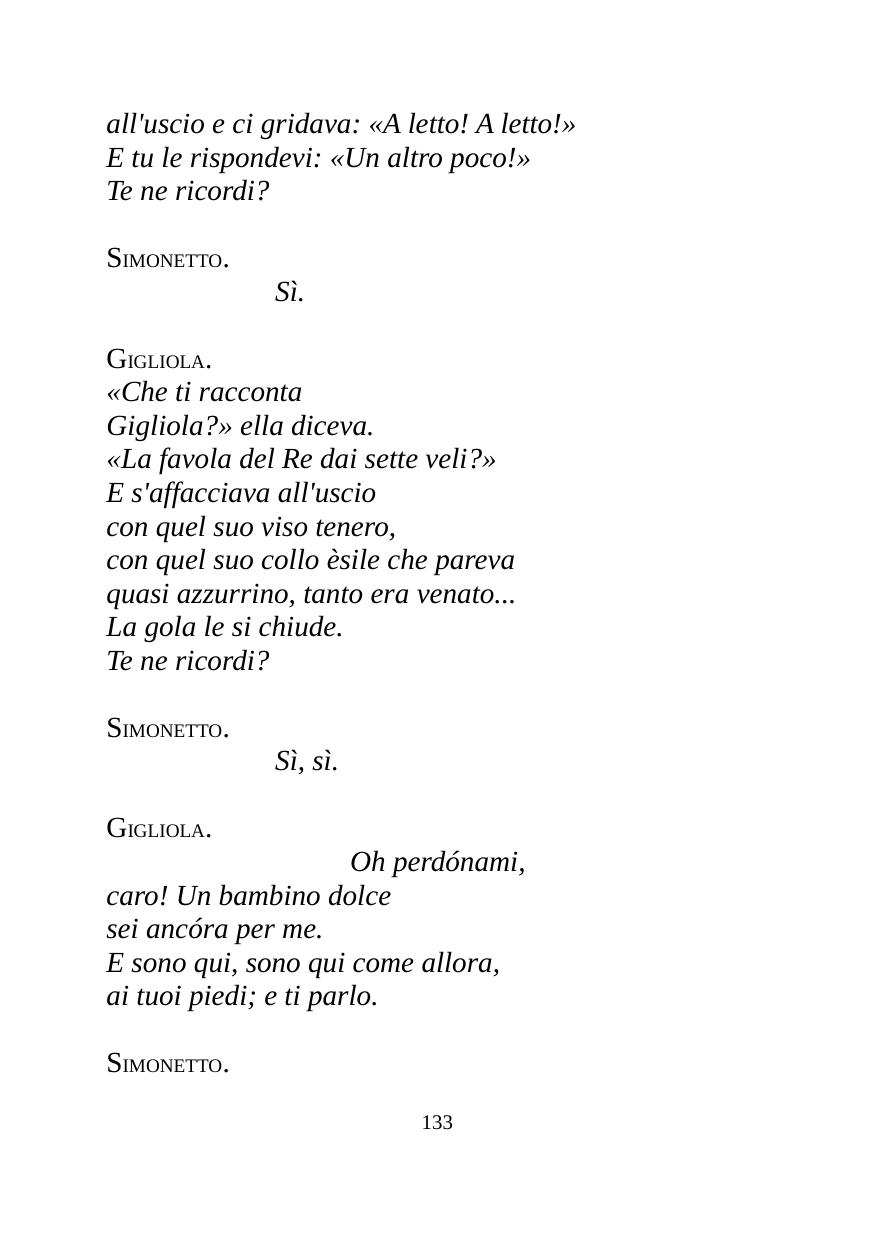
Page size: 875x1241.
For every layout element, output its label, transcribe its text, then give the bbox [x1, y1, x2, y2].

text Simonetto. [106, 240, 768, 274]
text «Che ti racconta [106, 374, 768, 408]
text La gola le si chiude. [106, 609, 768, 643]
text all'uscio e ci gridava: «A letto! A letto!» [106, 106, 768, 140]
text caro! Un bambino dolce [106, 878, 768, 911]
text Te ne ricordi? [106, 173, 768, 207]
text ai tuoi piedi; e ti parlo. [106, 978, 768, 1012]
text Simonetto. [106, 710, 768, 743]
text E s'affacciava all'uscio [106, 475, 768, 509]
text Gigliola. [106, 341, 768, 374]
text E sono qui, sono qui come allora, [106, 945, 768, 978]
text E tu le rispondevi: «Un altro poco!» [106, 140, 768, 173]
text con quel suo viso tenero, [106, 509, 768, 542]
text Sì. [275, 274, 768, 307]
text con quel suo collo èsile che pareva [106, 542, 768, 576]
text «La favola del Re dai sette veli?» [106, 442, 768, 475]
text Te ne ricordi? [106, 643, 768, 676]
text Gigliola. [106, 811, 768, 844]
text Gigliola?» ella diceva. [106, 408, 768, 442]
text quasi azzurrino, tanto era venato... [106, 576, 768, 609]
text Simonetto. [106, 1045, 768, 1079]
text Oh perdónami, [350, 844, 768, 878]
text Sì, sì. [275, 743, 768, 777]
text sei ancóra per me. [106, 911, 768, 945]
